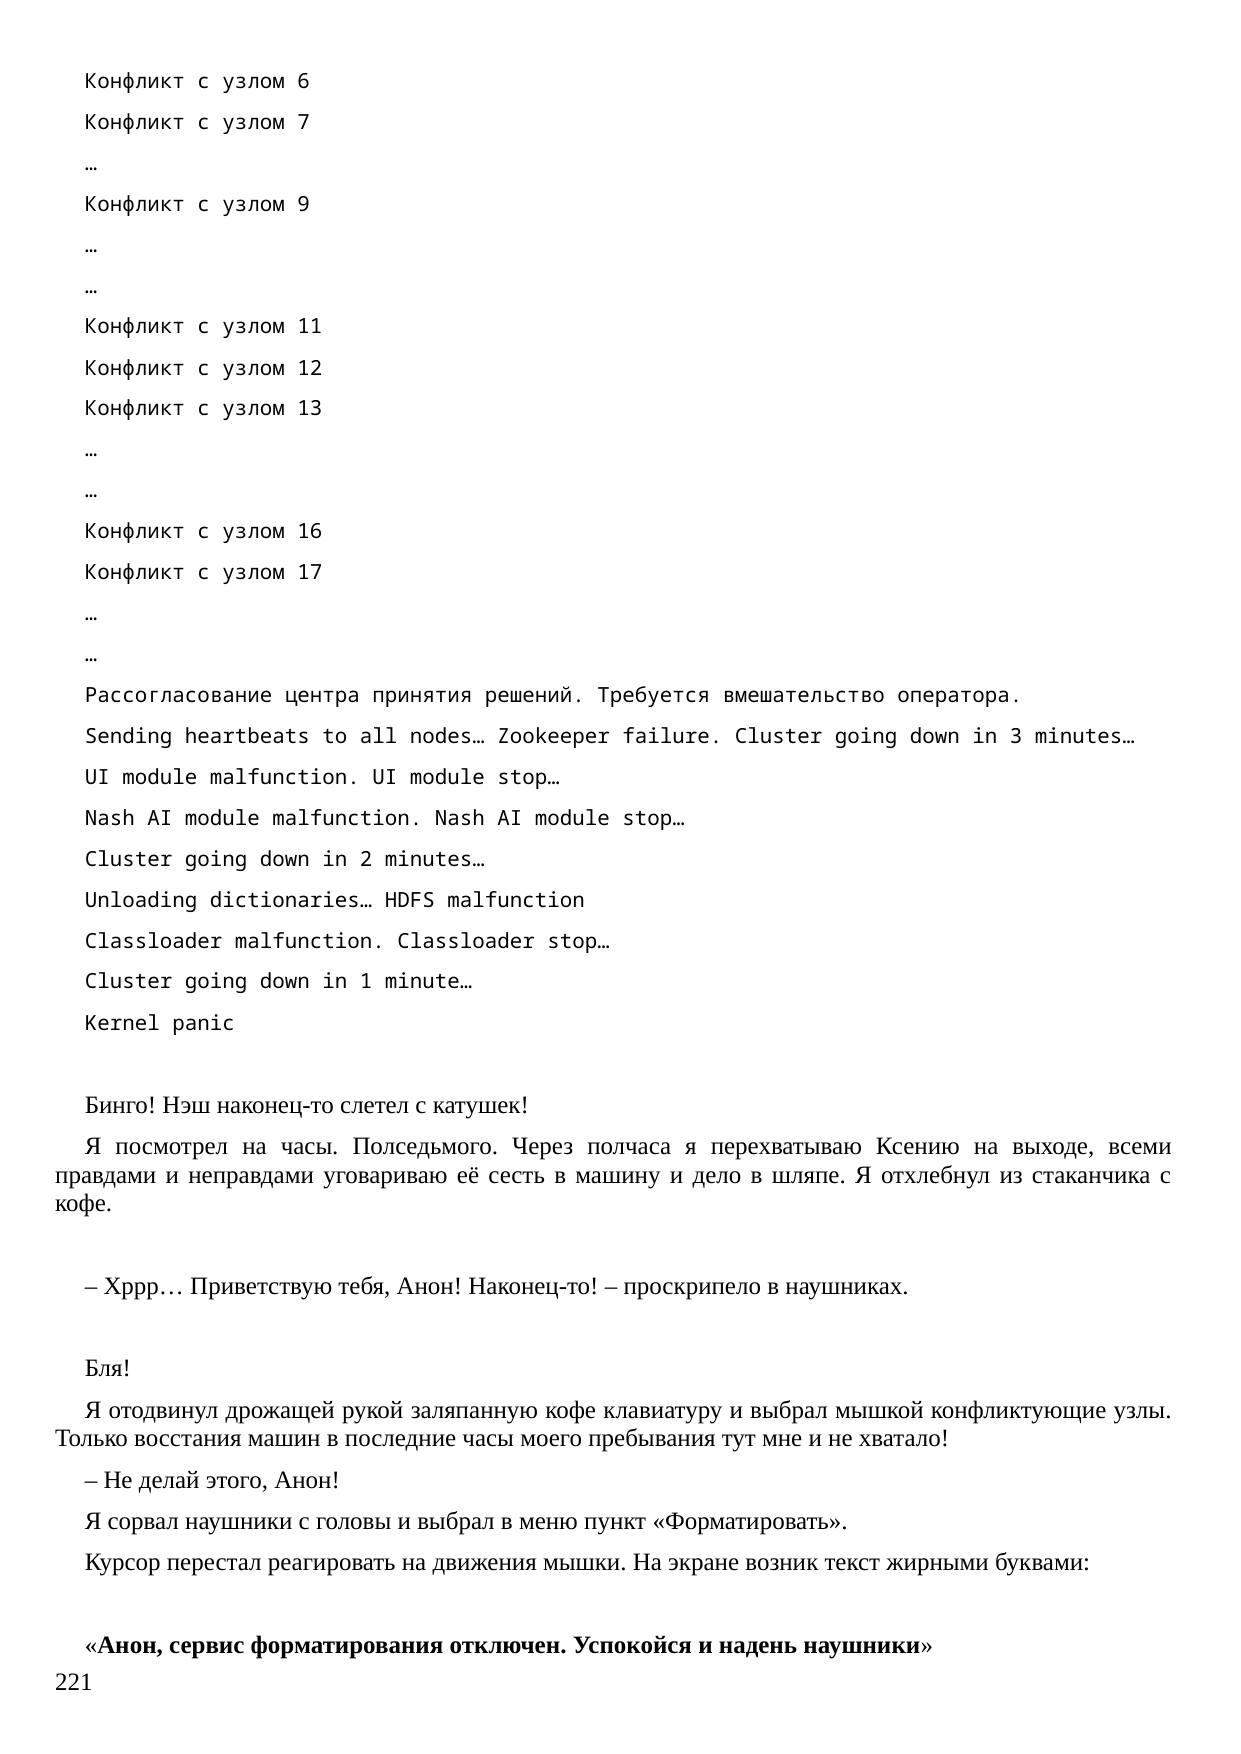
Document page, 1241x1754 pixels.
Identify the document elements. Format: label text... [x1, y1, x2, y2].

text «Анон, сервис форматирования отключен. Успокойся и надень наушники» [55, 1630, 1173, 1658]
text … [55, 230, 1173, 258]
text Рассогласование центра принятия решений. Требуется вмешательство оператора. [55, 680, 1173, 708]
text Конфликт с узлом 16 [55, 516, 1173, 545]
text Конфликт с узлом 17 [55, 557, 1173, 586]
text Sending heartbeats to all nodes… Zookeeper failure. Cluster going down in 3 minutes… [55, 721, 1173, 749]
text Конфликт с узлом 7 [55, 107, 1173, 135]
text Я посмотрел на часы. Полседьмого. Через полчаса я перехватываю Ксению на выходе, всеми правдами и неправдами уговариваю её сесть в машину и дело в шляпе. Я отхлебнул из стаканчика с кофе. [55, 1131, 1173, 1217]
text Конфликт с узлом 12 [55, 353, 1173, 381]
text … [55, 475, 1173, 504]
text Бинго! Нэш наконец-то слетел с катушек! [55, 1090, 1173, 1118]
text Конфликт с узлом 13 [55, 393, 1173, 422]
text Бля! [55, 1353, 1173, 1382]
text – Не делай этого, Анон! [55, 1465, 1173, 1493]
text UI module malfunction. UI module stop… [55, 762, 1173, 790]
text Я сорвал наушники с головы и выбрал в меню пункт «Форматировать». [55, 1506, 1173, 1535]
text Kernel panic [55, 1008, 1173, 1036]
text Cluster going down in 2 minutes… [55, 844, 1173, 872]
text – Хррр… Приветствую тебя, Анон! Наконец-то! – проскрипело в наушниках. [55, 1271, 1173, 1300]
text Я отодвинул дрожащей рукой заляпанную кофе клавиатуру и выбрал мышкой конфликтующие узлы. Только восстания машин в последние часы моего пребывания тут мне и не хватало! [55, 1395, 1173, 1452]
text Конфликт с узлом 9 [55, 189, 1173, 217]
text … [55, 271, 1173, 299]
text Конфликт с узлом 6 [55, 66, 1173, 94]
text Cluster going down in 1 minute… [55, 967, 1173, 995]
text Nash AI module malfunction. Nash AI module stop… [55, 803, 1173, 831]
text … [55, 148, 1173, 176]
text Конфликт с узлом 11 [55, 312, 1173, 340]
text Курсор перестал реагировать на движения мышки. На экране возник текст жирными буквами: [55, 1547, 1173, 1576]
text Classloader malfunction. Classloader stop… [55, 926, 1173, 954]
text … [55, 598, 1173, 627]
text … [55, 639, 1173, 668]
text Unloading dictionaries… HDFS malfunction [55, 885, 1173, 913]
text … [55, 434, 1173, 463]
